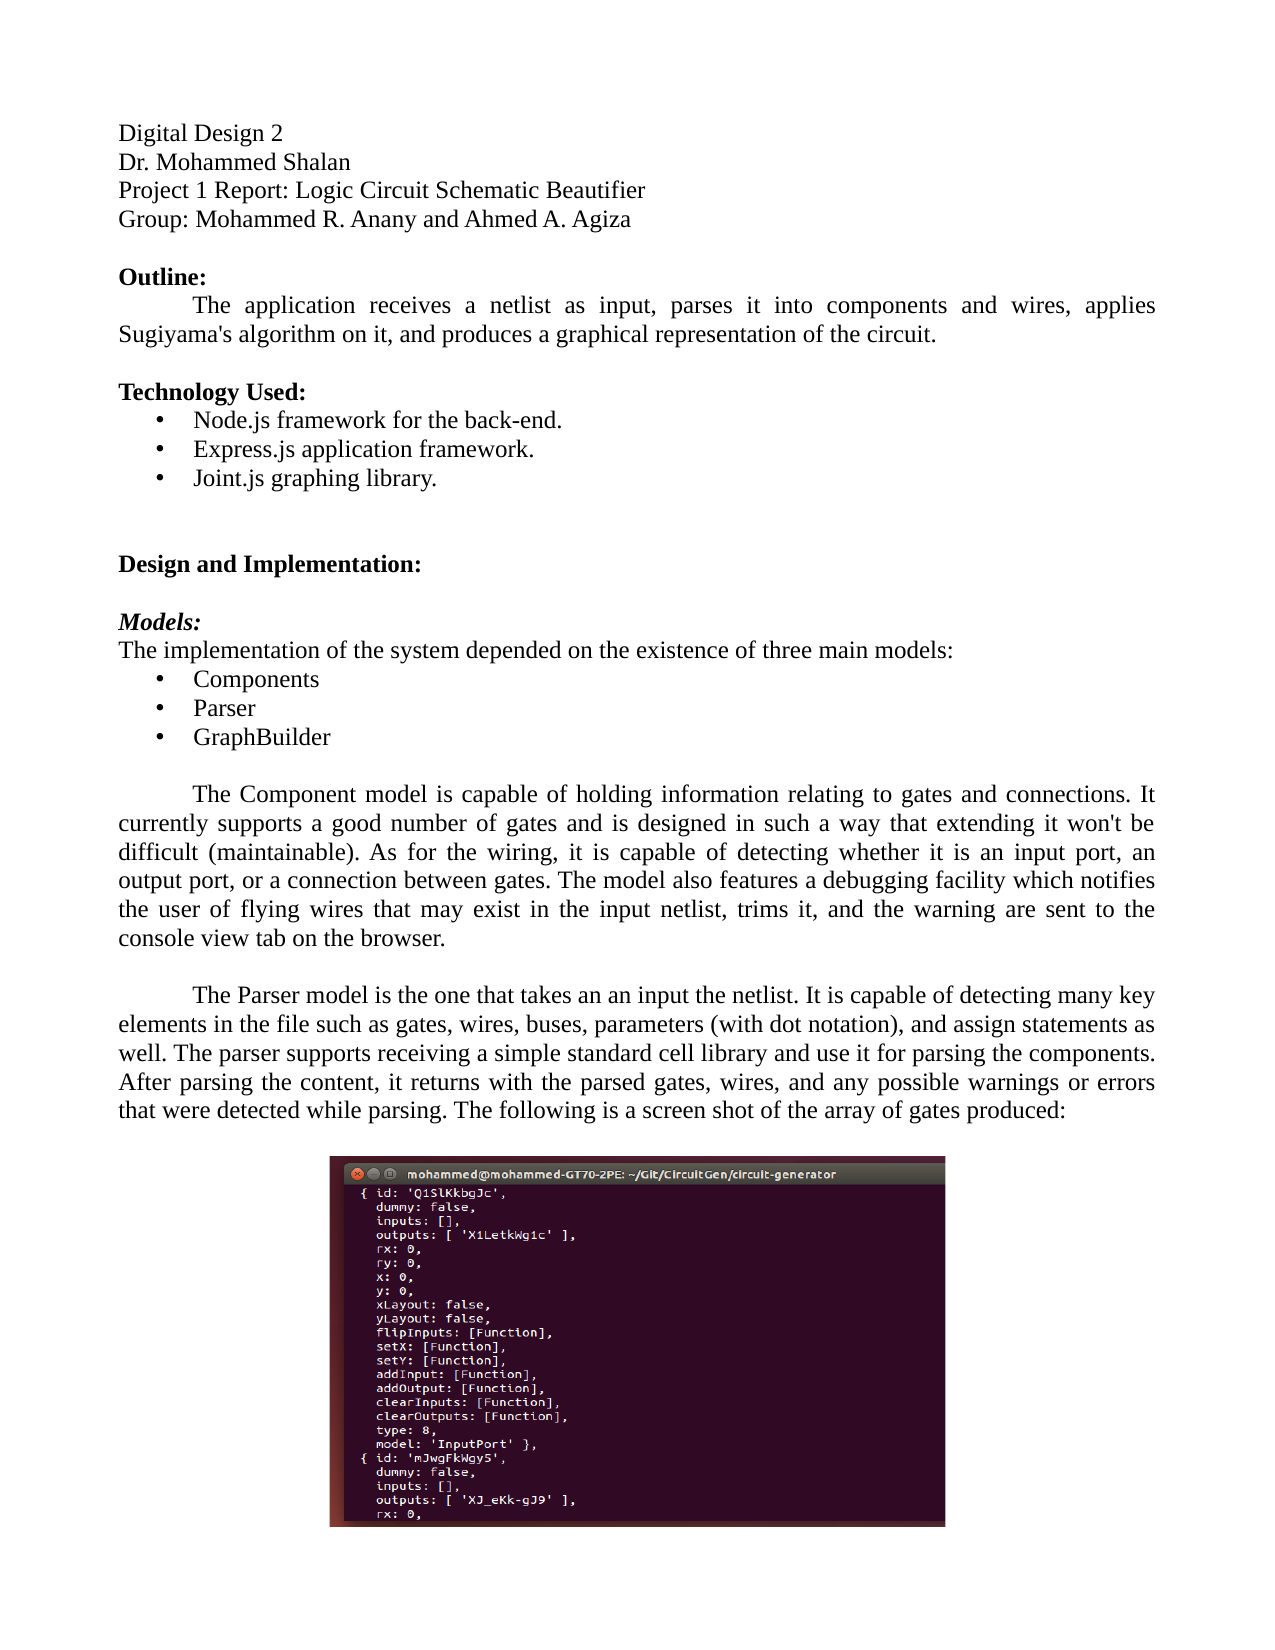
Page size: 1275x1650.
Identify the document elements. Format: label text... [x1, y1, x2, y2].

text The implementation of the system depended on the existence of three main models: [118, 636, 1157, 664]
picture [429, 1156, 889, 1527]
text Dr. Mohammed Shalan [118, 147, 1157, 176]
list Express.js application framework. [156, 434, 1157, 463]
list Joint.js graphing library. [156, 463, 1157, 492]
list Parser [156, 693, 1157, 722]
list Node.js framework for the back-end. [156, 406, 1157, 434]
text Project 1 Report: Logic Circuit Schematic Beautifier [118, 176, 1157, 204]
text The application receives a netlist as input, parses it into components and wires, applies Sugiyama's algorithm on it, and produces a graphical representation of the circuit. [118, 291, 1157, 348]
text Models: [118, 607, 1157, 636]
text Design and Implementation: [118, 549, 1157, 578]
text Group: Mohammed R. Anany and Ahmed A. Agiza [118, 204, 1157, 233]
list GraphBuilder [156, 722, 1157, 751]
text Technology Used: [118, 377, 1157, 406]
text The Component model is capable of holding information relating to gates and connections. It currently supports a good number of gates and is designed in such a way that extending it won't be difficult (maintainable). As for the wiring, it is capable of detecting whether it is an input port, an output port, or a connection between gates. The model also features a debugging facility which notifies the user of flying wires that may exist in the input netlist, trims it, and the warning are sent to the console view tab on the browser. [118, 779, 1157, 952]
text Digital Design 2 [118, 118, 1157, 147]
text Outline: [118, 262, 1157, 291]
text The Parser model is the one that takes an an input the netlist. It is capable of detecting many key elements in the file such as gates, wires, buses, parameters (with dot notation), and assign statements as well. The parser supports receiving a simple standard cell library and use it for parsing the components. After parsing the content, it returns with the parsed gates, wires, and any possible warnings or errors that were detected while parsing. The following is a screen shot of the array of gates produced: [118, 981, 1157, 1124]
list Components [156, 664, 1157, 693]
